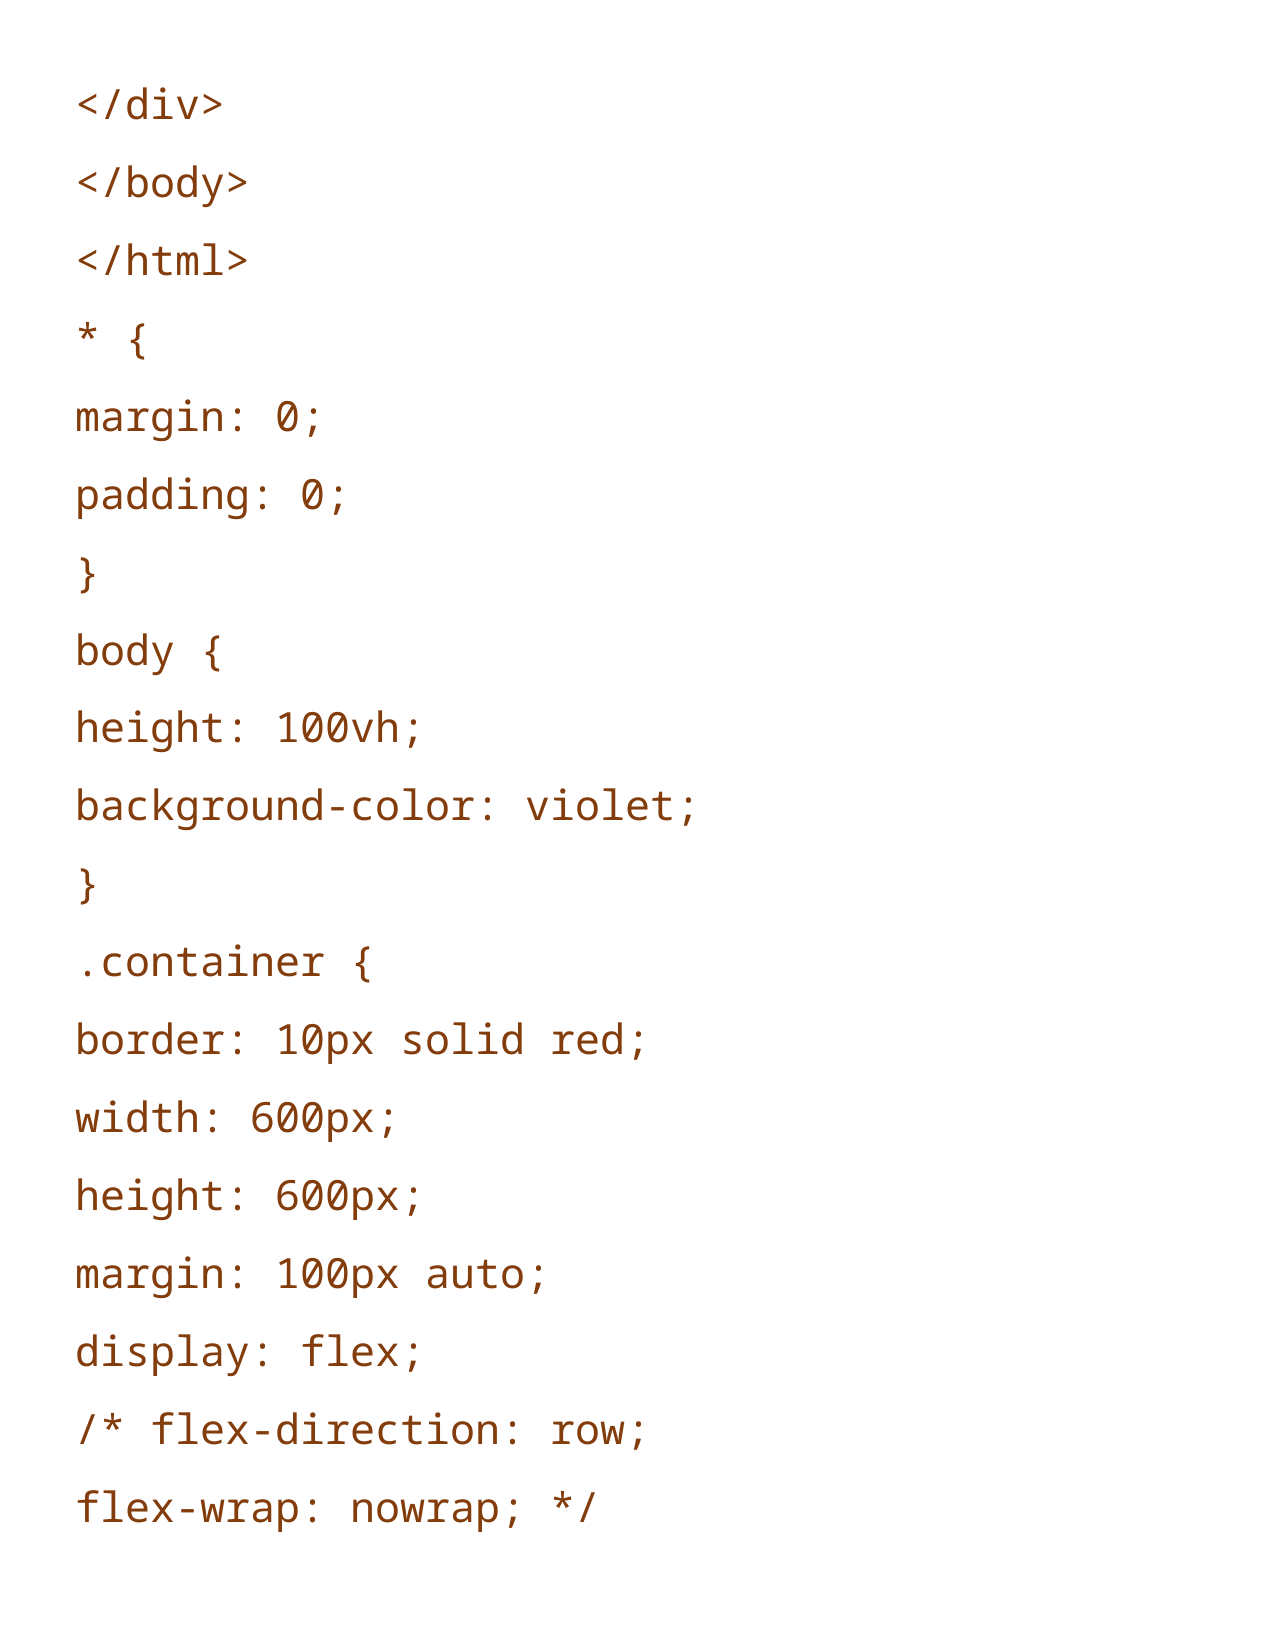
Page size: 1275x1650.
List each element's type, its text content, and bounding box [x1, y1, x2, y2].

text height: 600px; [75, 1166, 1200, 1223]
text } [75, 854, 1200, 911]
text body { [75, 620, 1200, 677]
text height: 100vh; [75, 698, 1200, 755]
text * { [75, 309, 1200, 366]
text flex-wrap: nowrap; */ [75, 1477, 1200, 1534]
text background-color: violet; [75, 776, 1200, 833]
text } [75, 542, 1200, 599]
text .container { [75, 932, 1200, 989]
text </div> [75, 75, 1200, 132]
text padding: 0; [75, 464, 1200, 521]
text </body> [75, 153, 1200, 210]
text /* flex-direction: row; [75, 1399, 1200, 1456]
text width: 600px; [75, 1088, 1200, 1145]
text </html> [75, 231, 1200, 288]
text margin: 0; [75, 387, 1200, 443]
text margin: 100px auto; [75, 1244, 1200, 1301]
text display: flex; [75, 1322, 1200, 1378]
text border: 10px solid red; [75, 1010, 1200, 1067]
